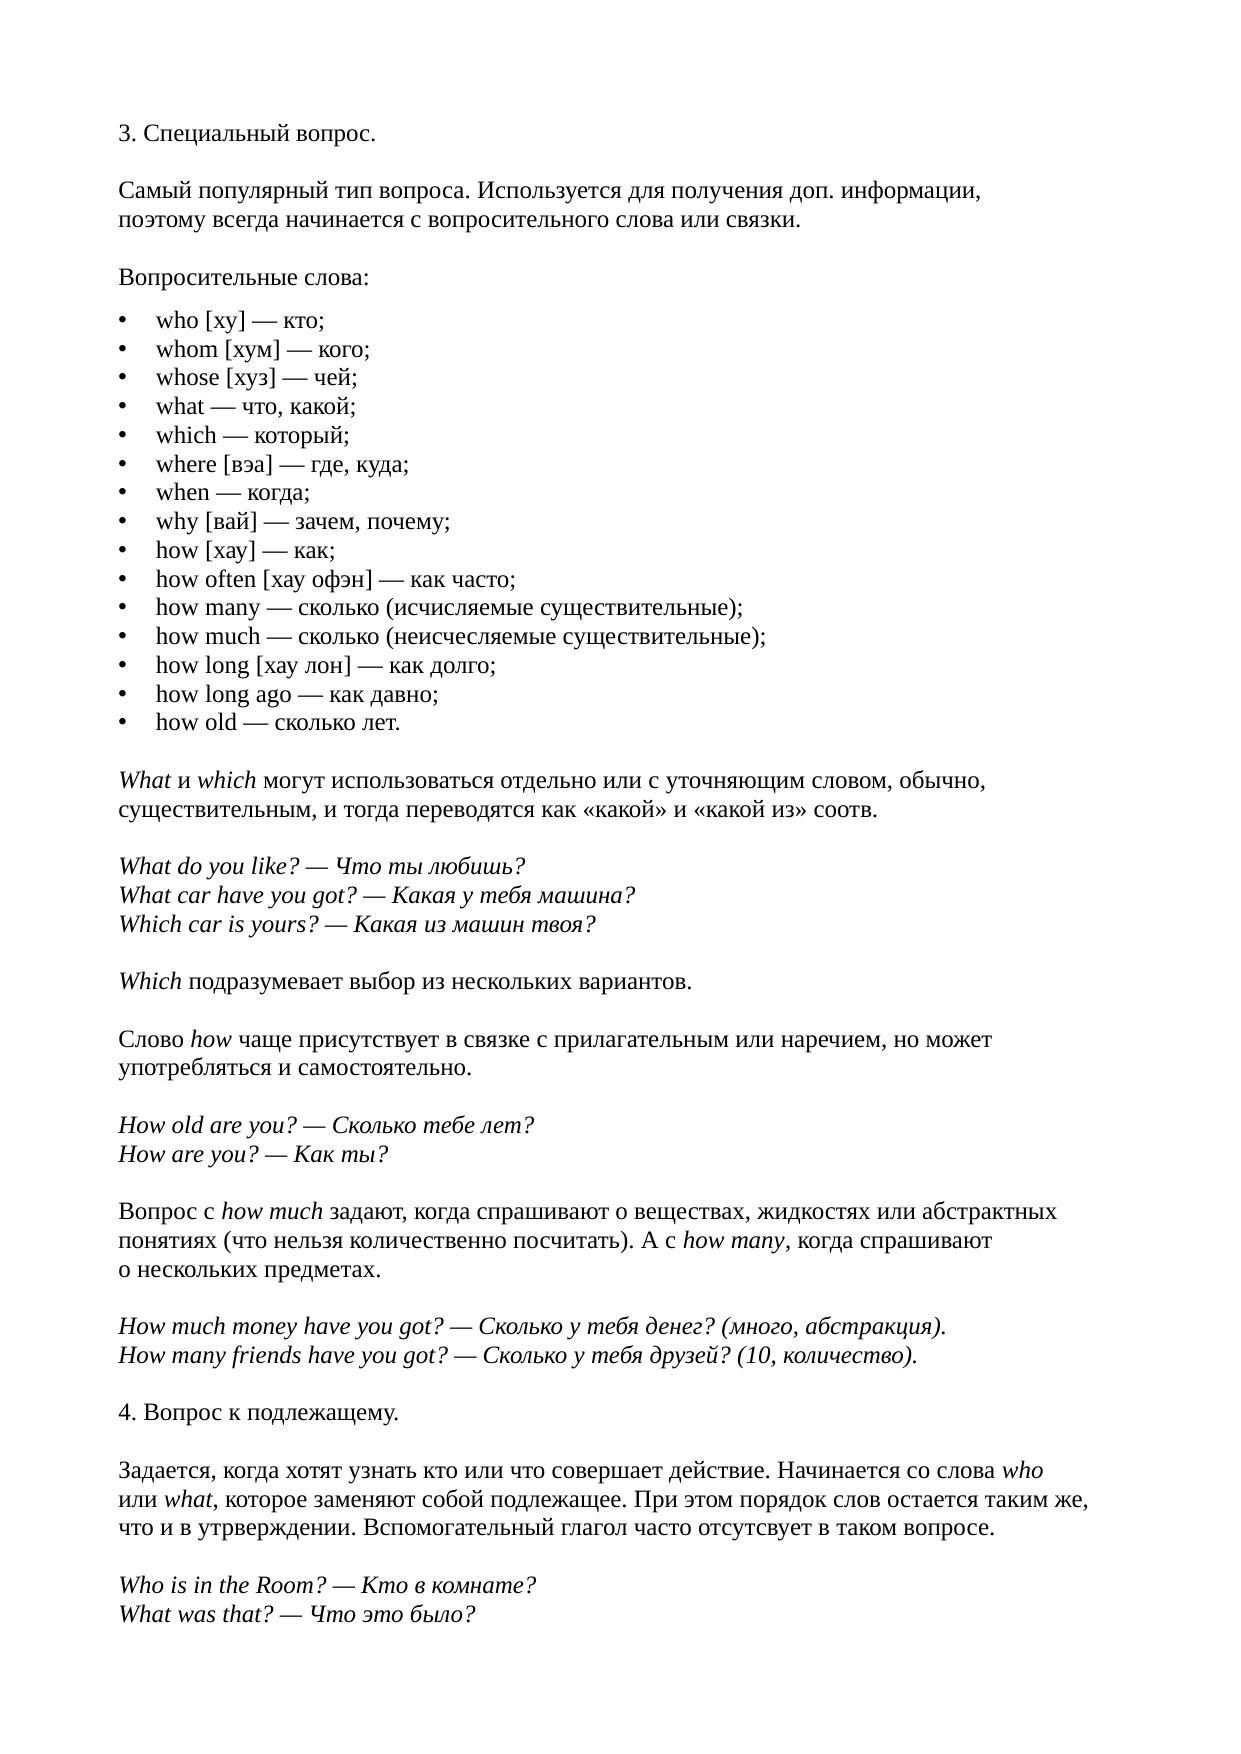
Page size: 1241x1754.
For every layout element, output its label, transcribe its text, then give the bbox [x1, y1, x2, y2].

text или what, которое заменяют собой подлежащее. При этом порядок слов остается таким же, что и в утрверждении. Вспомогательный глагол часто отсутсвует в таком вопросе. [118, 1484, 1122, 1541]
text What do you like? — Что ты любишь? [118, 851, 1122, 880]
text Задается, когда хотят узнать кто или что совершает действие. Начинается со слова who [118, 1455, 1122, 1484]
text Which подразумевает выбор из нескольких вариантов. [118, 966, 1122, 995]
text 3. Специальный вопрос. [118, 118, 1122, 147]
list how much — сколько (неисчесляемые существительные); [118, 621, 1122, 650]
text Who is in the Room? — Кто в комнате? [118, 1570, 1122, 1599]
text How are you? — Как ты? [118, 1139, 1122, 1167]
text Which car is yours? — Какая из машин твоя? [118, 909, 1122, 937]
list when — когда; [118, 477, 1122, 506]
list whom [хум] — кого; [118, 334, 1122, 362]
list how many — сколько (исчисляемые существительные); [118, 592, 1122, 621]
list how long ago — как давно; [118, 679, 1122, 707]
list how [хау] — как; [118, 535, 1122, 564]
text о нескольких предметах. [118, 1254, 1122, 1282]
text Самый популярный тип вопроса. Используется для получения доп. информации, [118, 176, 1122, 204]
list how long [хау лон] — как долго; [118, 650, 1122, 679]
text How many friends have you got? — Сколько у тебя друзей? (10, количество). [118, 1340, 1122, 1369]
text How much money have you got? — Сколько у тебя денег? (много, абстракция). [118, 1311, 1122, 1340]
list why [вай] — зачем, почему; [118, 506, 1122, 535]
list where [вэа] — где, куда; [118, 449, 1122, 477]
list who [ху] — кто; [118, 305, 1122, 334]
text 4. Вопрос к подлежащему. [118, 1397, 1122, 1426]
text Вопросительные слова: [118, 262, 1122, 291]
text How old are you? — Сколько тебе лет? [118, 1110, 1122, 1139]
list which — который; [118, 420, 1122, 449]
list how old — сколько лет. [118, 707, 1122, 736]
list how often [хау офэн] — как часто; [118, 564, 1122, 592]
list whose [хуз] — чей; [118, 362, 1122, 391]
text поэтому всегда начинается с вопросительного слова или связки. [118, 204, 1122, 233]
list what — что, какой; [118, 391, 1122, 420]
text What и which могут использоваться отдельно или с уточняющим словом, обычно, существительным, и тогда переводятся как «какой» и «какой из» соотв. [118, 765, 1122, 822]
text Вопрос с how much задают, когда спрашивают о веществах, жидкостях или абстрактных понятиях (что нельзя количественно посчитать). А с how many, когда спрашивают [118, 1196, 1122, 1254]
text What car have you got? — Какая у тебя машина? [118, 880, 1122, 909]
text What was that? — Что это было? [118, 1599, 1122, 1627]
text Слово how чаще присутствует в связке с прилагательным или наречием, но может употребляться и самостоятельно. [118, 1024, 1122, 1081]
